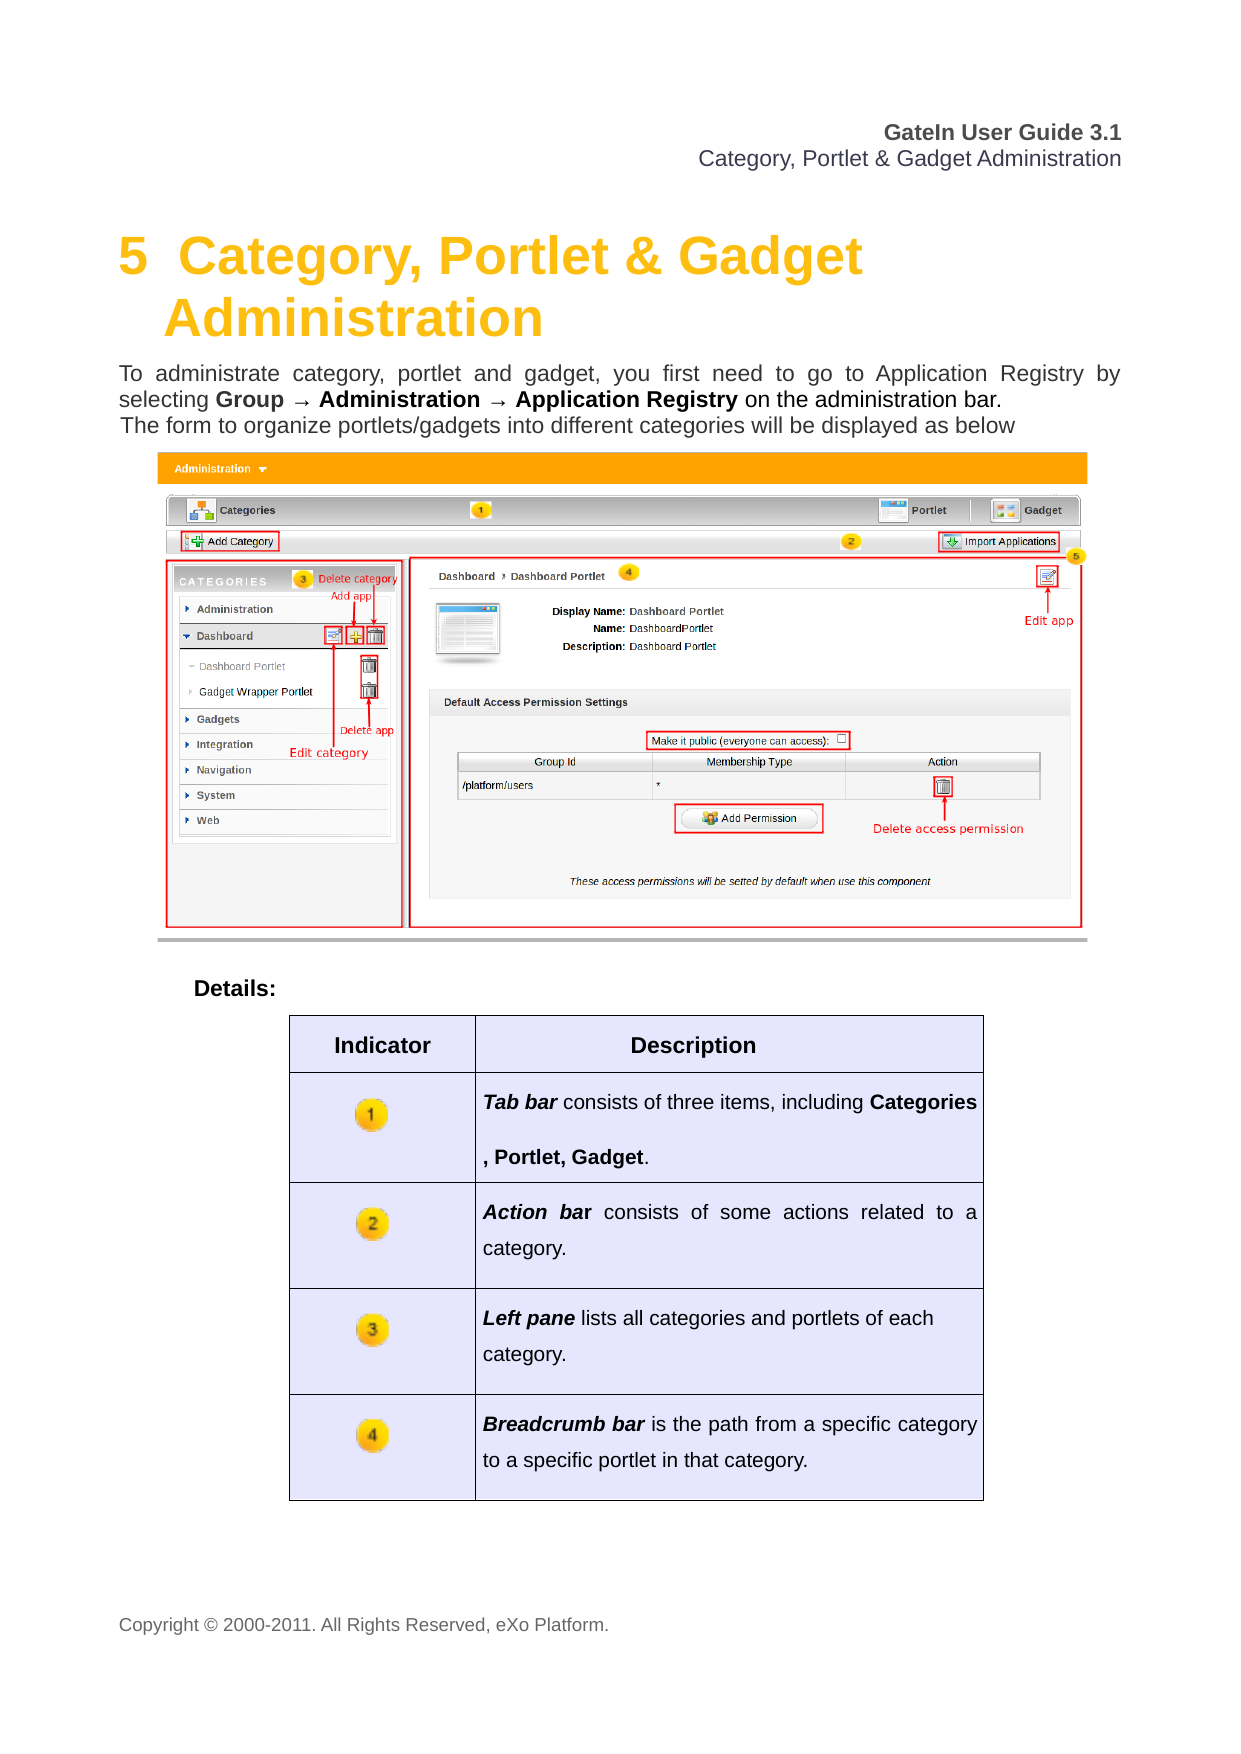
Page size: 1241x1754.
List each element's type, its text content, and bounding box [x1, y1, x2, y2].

table_header Description [476, 1016, 983, 1072]
picture [354, 1098, 388, 1132]
table_cell Tab bar consists of three items, including Categories , Portlet, Gadget. [476, 1073, 983, 1182]
picture [355, 1207, 389, 1241]
picture [157, 452, 1088, 942]
table_cell Action bar consists of some actions related to a category. [476, 1183, 983, 1288]
table_cell [290, 1453, 475, 1499]
table_cell [290, 1289, 475, 1394]
picture [355, 1313, 389, 1347]
list Details: [156, 975, 1122, 1001]
list The form to organize portlets/gadgets into different categories will be displayed as below [82, 412, 1122, 439]
table_cell Left pane lists all categories and portlets of each category. [476, 1289, 983, 1394]
subtitle Category, Portlet & Gadget Administration [118, 223, 1122, 348]
text To administrate category, portlet and gadget, you first need to go to Application Registry by selecting Group → Administration → Application Registry on the administration bar. [118, 360, 1122, 412]
table_cell [290, 1073, 475, 1182]
table_cell [290, 1183, 475, 1288]
picture [355, 1419, 389, 1453]
table_cell Breadcrumb bar is the path from a specific category to a specific portlet in that category. [476, 1395, 983, 1499]
table_header Indicator [290, 1016, 475, 1072]
table_cell [290, 1395, 475, 1452]
